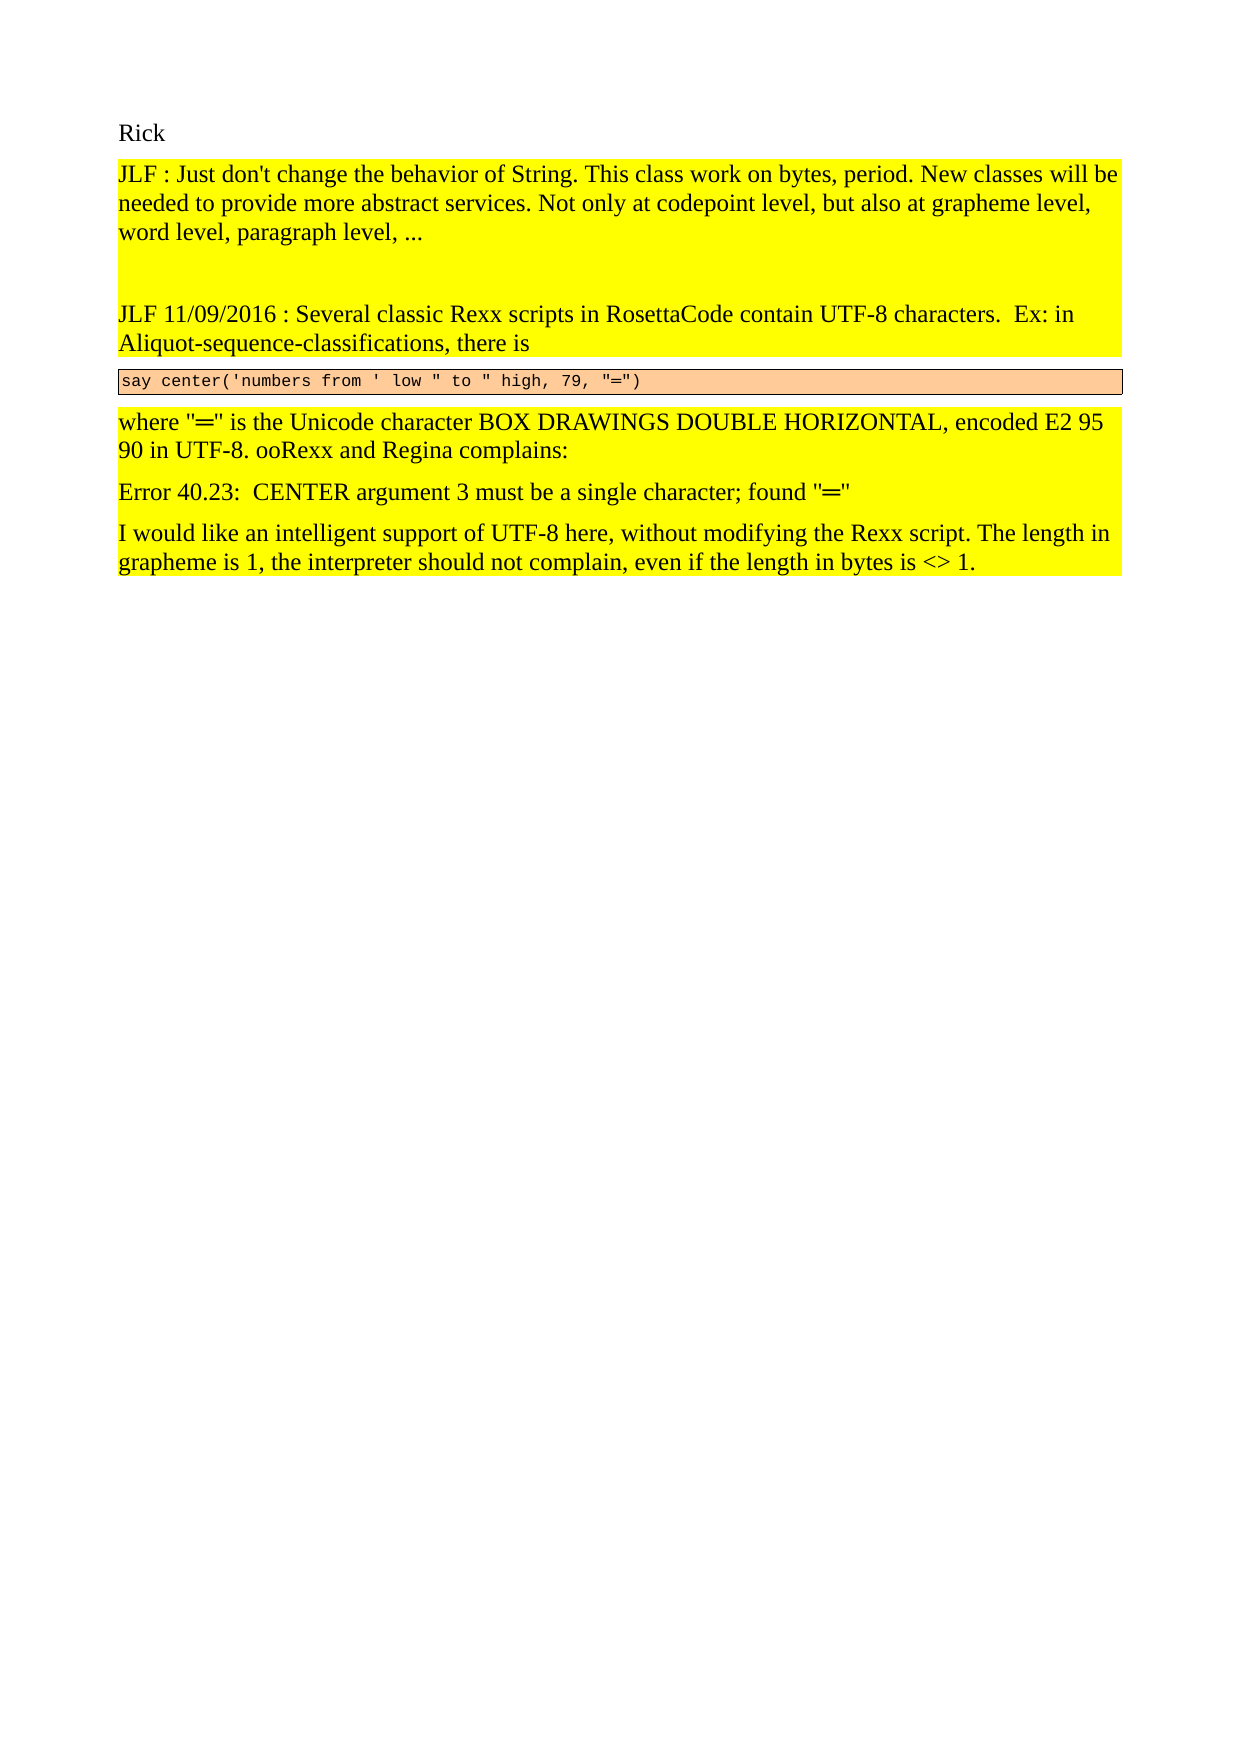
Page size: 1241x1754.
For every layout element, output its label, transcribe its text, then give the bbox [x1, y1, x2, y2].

text Rick [118, 118, 1122, 147]
text JLF : Just don't change the behavior of String. This class work on bytes, period. New classes will be needed to provide more abstract services. Not only at codepoint level, but also at grapheme level, word level, paragraph level, ... [118, 159, 1122, 246]
text where "═" is the Unicode character BOX DRAWINGS DOUBLE HORIZONTAL, encoded E2 95 90 in UTF-8. ooRexx and Regina complains: [118, 407, 1122, 464]
text say center('numbers from ' low " to " high, 79, "═") [119, 370, 1122, 394]
text JLF 11/09/2016 : Several classic Rexx scripts in RosettaCode contain UTF-8 characters. Ex: in Aliquot-sequence-classifications, there is [118, 299, 1122, 357]
text I would like an intelligent support of UTF-8 here, without modifying the Rexx script. The length in grapheme is 1, the interpreter should not complain, even if the length in bytes is <> 1. [118, 518, 1122, 576]
text Error 40.23: CENTER argument 3 must be a single character; found "═" [118, 477, 1122, 506]
